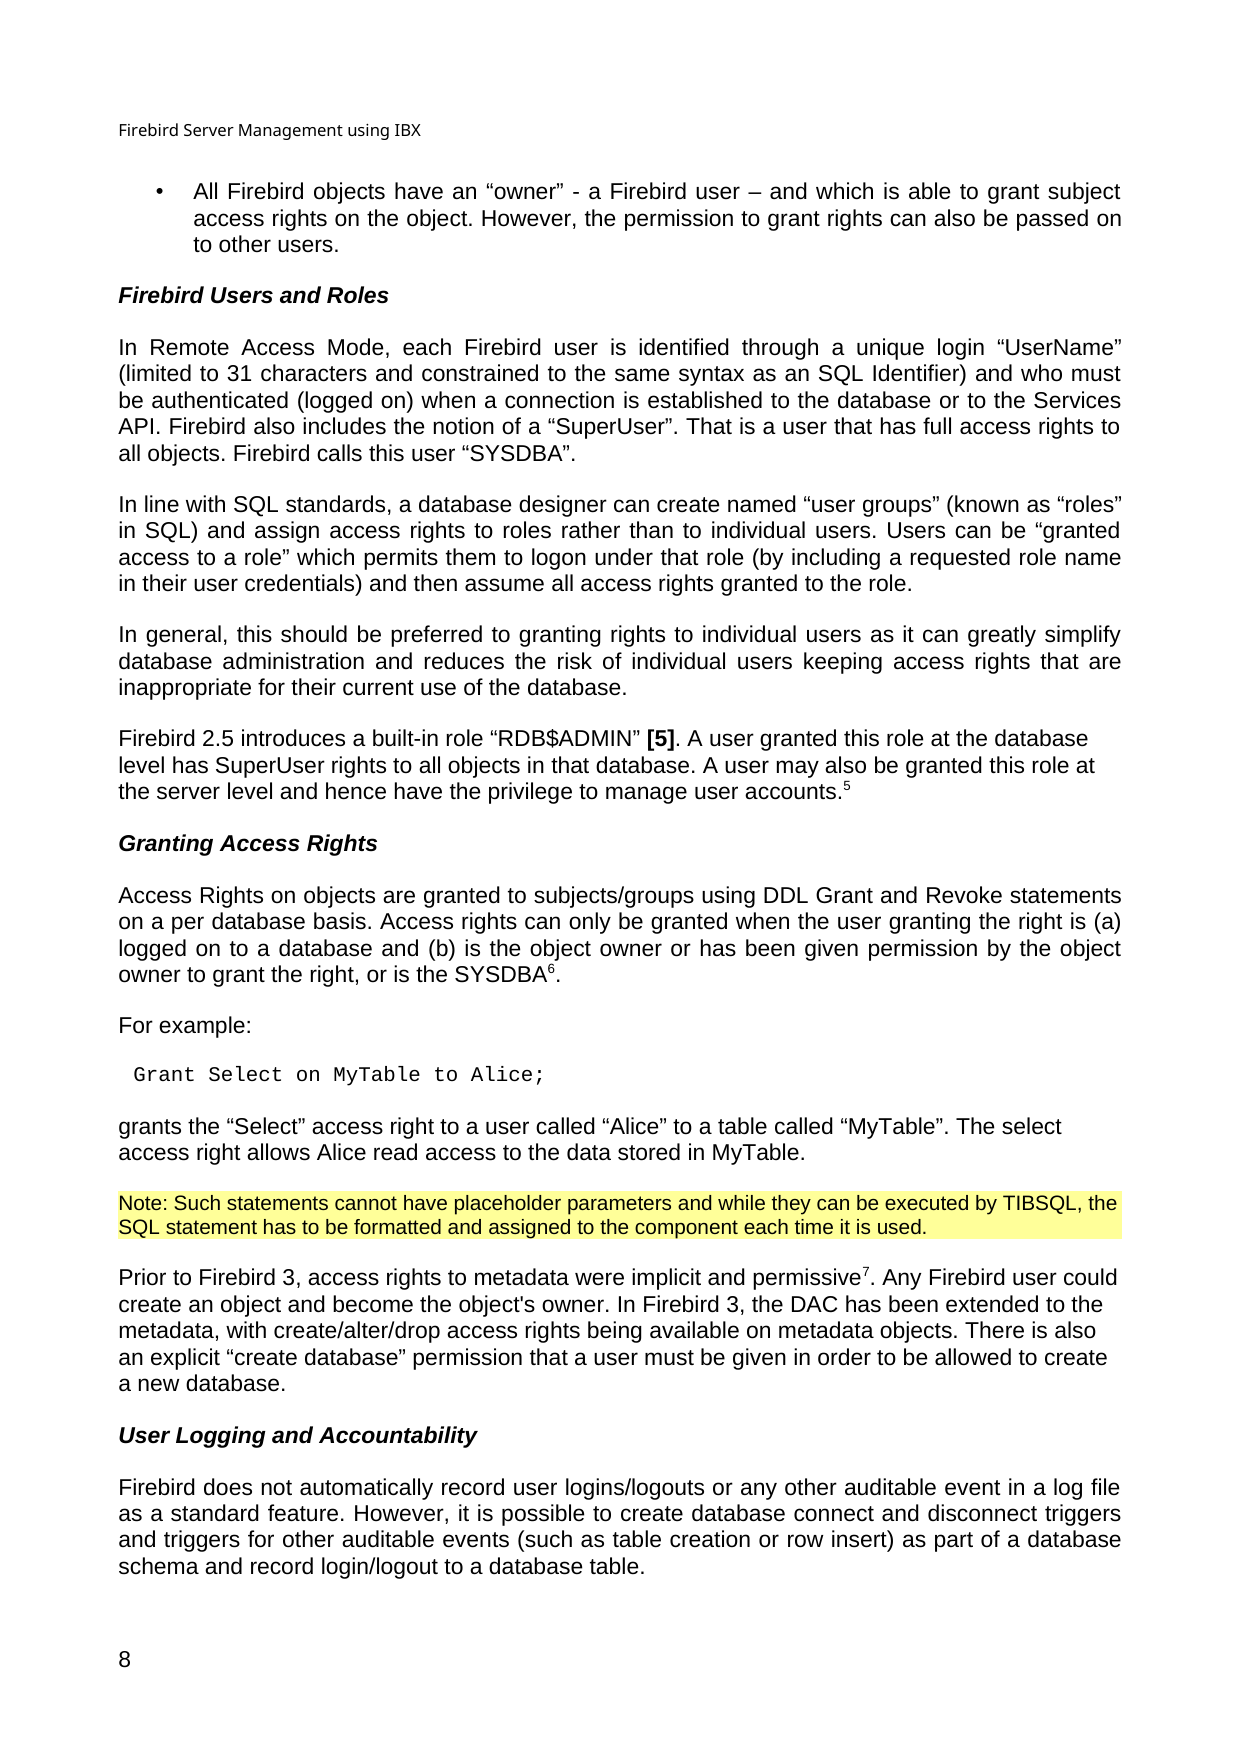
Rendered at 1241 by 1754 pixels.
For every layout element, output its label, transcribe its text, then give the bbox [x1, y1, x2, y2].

text In line with SQL standards, a database designer can create named “user groups” (known as “roles” in SQL) and assign access rights to roles rather than to individual users. Users can be “granted access to a role” which permits them to logon under that role (by including a requested role name in their user credentials) and then assume all access rights granted to the role. [118, 491, 1122, 596]
text Granting Access Rights [118, 830, 1122, 856]
text Firebird 2.5 introduces a built-in role “RDB$ADMIN” [5]. A user granted this role at the database level has SuperUser rights to all objects in that database. A user may also be granted this role at the server level and hence have the privilege to manage user accounts. [118, 725, 1122, 804]
text Prior to Firebird 3, access rights to metadata were implicit and permissive. Any Firebird user could create an object and become the object's owner. In Firebird 3, the DAC has been extended to the metadata, with create/alter/drop access rights being available on metadata objects. There is also an explicit “create database” permission that a user must be given in order to be allowed to create a new database. [118, 1264, 1122, 1396]
text Note: Such statements cannot have placeholder parameters and while they can be executed by TIBSQL, the SQL statement has to be formatted and assigned to the component each time it is used. [118, 1191, 1122, 1239]
text Access Rights on objects are granted to subjects/groups using DDL Grant and Revoke statements on a per database basis. Access rights can only be granted when the user granting the right is (a) logged on to a database and (b) is the object owner or has been given permission by the object owner to grant the right, or is the SYSDBA. [118, 882, 1122, 987]
text In general, this should be preferred to granting rights to individual users as it can greatly simplify database administration and reduces the risk of individual users keeping access rights that are inappropriate for their current use of the database. [118, 621, 1122, 700]
text For example: [118, 1012, 1122, 1038]
text Firebird does not automatically record user logins/logouts or any other auditable event in a log file as a standard feature. However, it is possible to create database connect and disconnect triggers and triggers for other auditable events (such as table creation or row insert) as part of a database schema and record login/logout to a database table. [118, 1473, 1122, 1579]
text Firebird Users and Roles [118, 282, 1122, 308]
text grants the “Select” access right to a user called “Alice” to a table called “MyTable”. The select access right allows Alice read access to the data stored in MyTable. [118, 1113, 1122, 1165]
text In Remote Access Mode, each Firebird user is identified through a unique login “UserName” (limited to 31 characters and constrained to the same syntax as an SQL Identifier) and who must be authenticated (logged on) when a connection is established to the database or to the Services API. Firebird also includes the notion of a “SuperUser”. That is a user that has full access rights to all objects. Firebird calls this user “SYSDBA”. [118, 334, 1122, 466]
list All Firebird objects have an “owner” - a Firebird user – and which is able to grant subject access rights on the object. However, the permission to grant rights can also be passed on to other users. [156, 178, 1122, 257]
text User Logging and Accountability [118, 1422, 1122, 1448]
text Grant Select on MyTable to Alice; [133, 1063, 1122, 1087]
